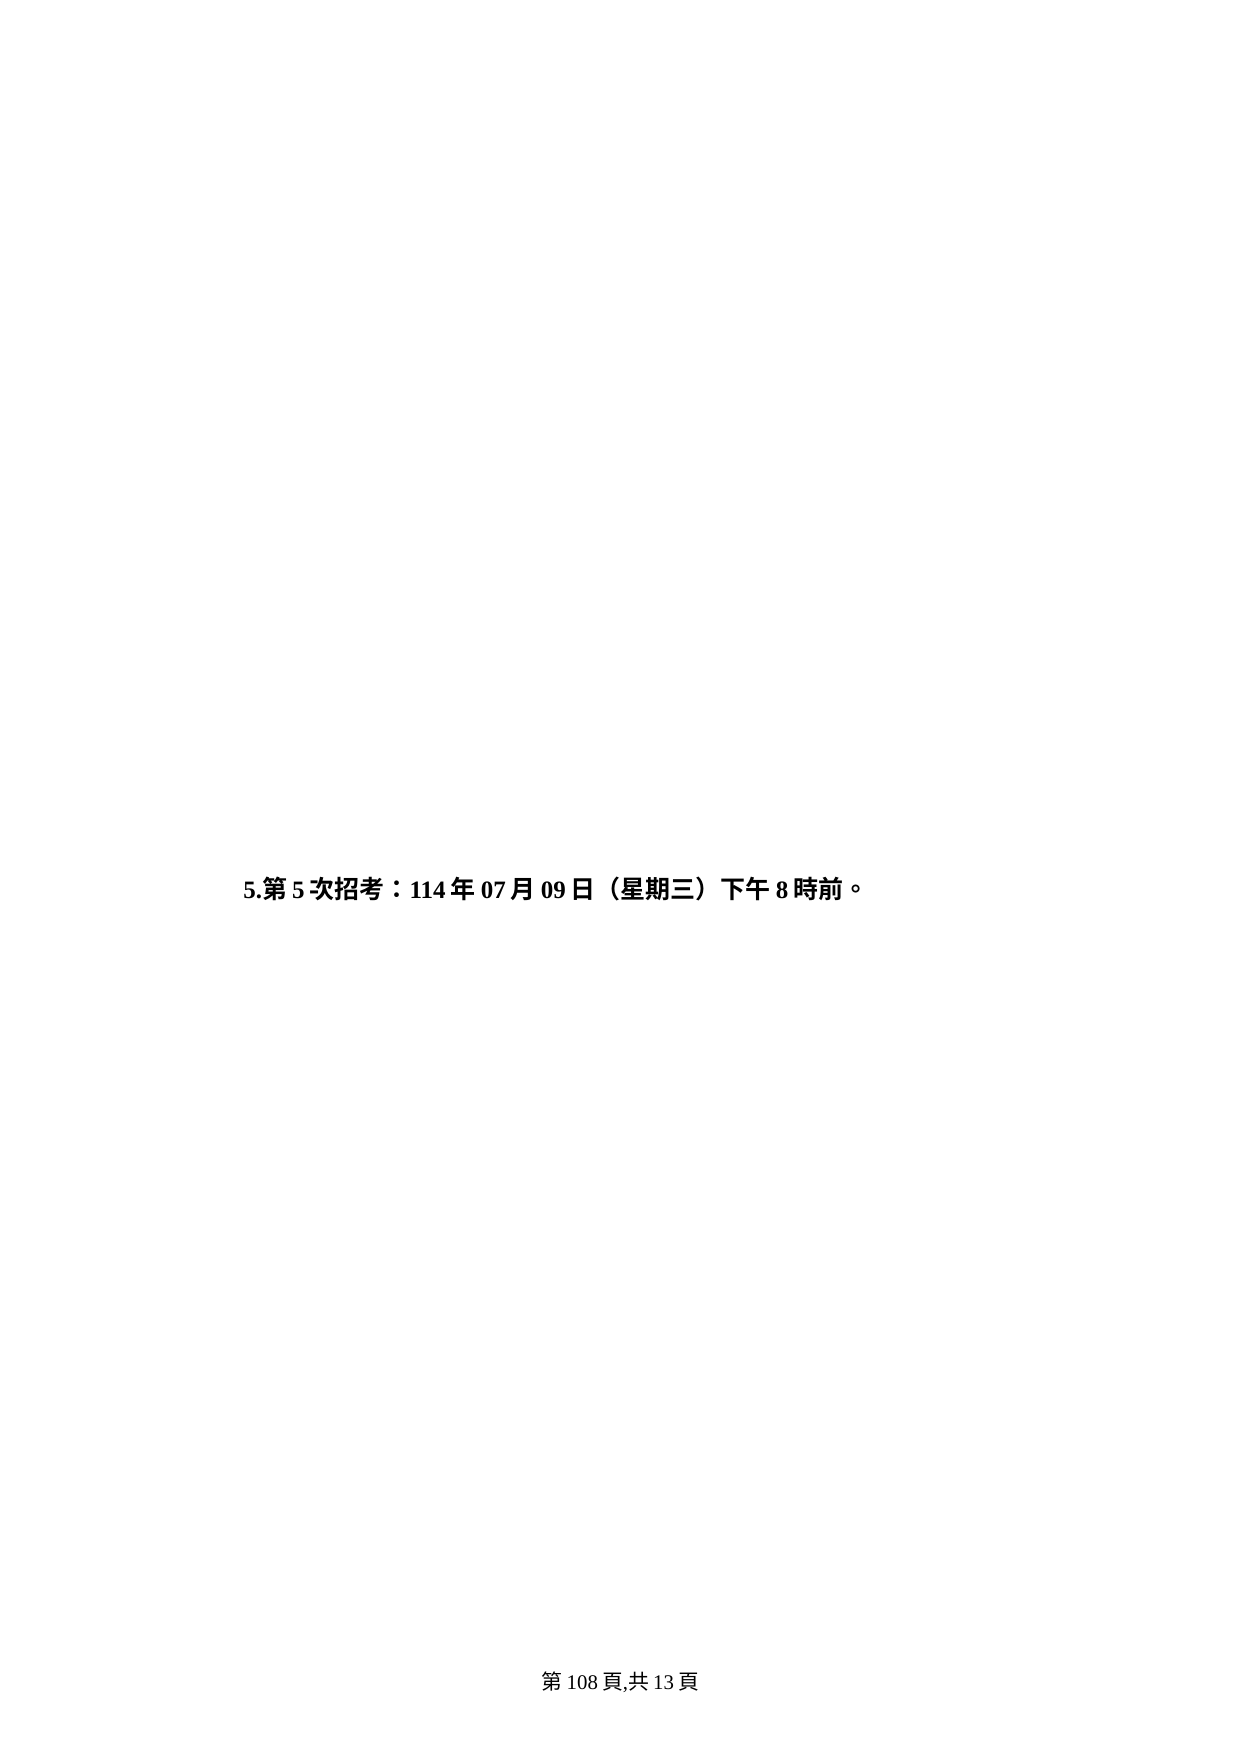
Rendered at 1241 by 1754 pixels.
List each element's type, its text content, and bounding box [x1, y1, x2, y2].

text 5.第5次招考：114年07月09日（星期三）下午8時前。 [243, 846, 1122, 908]
